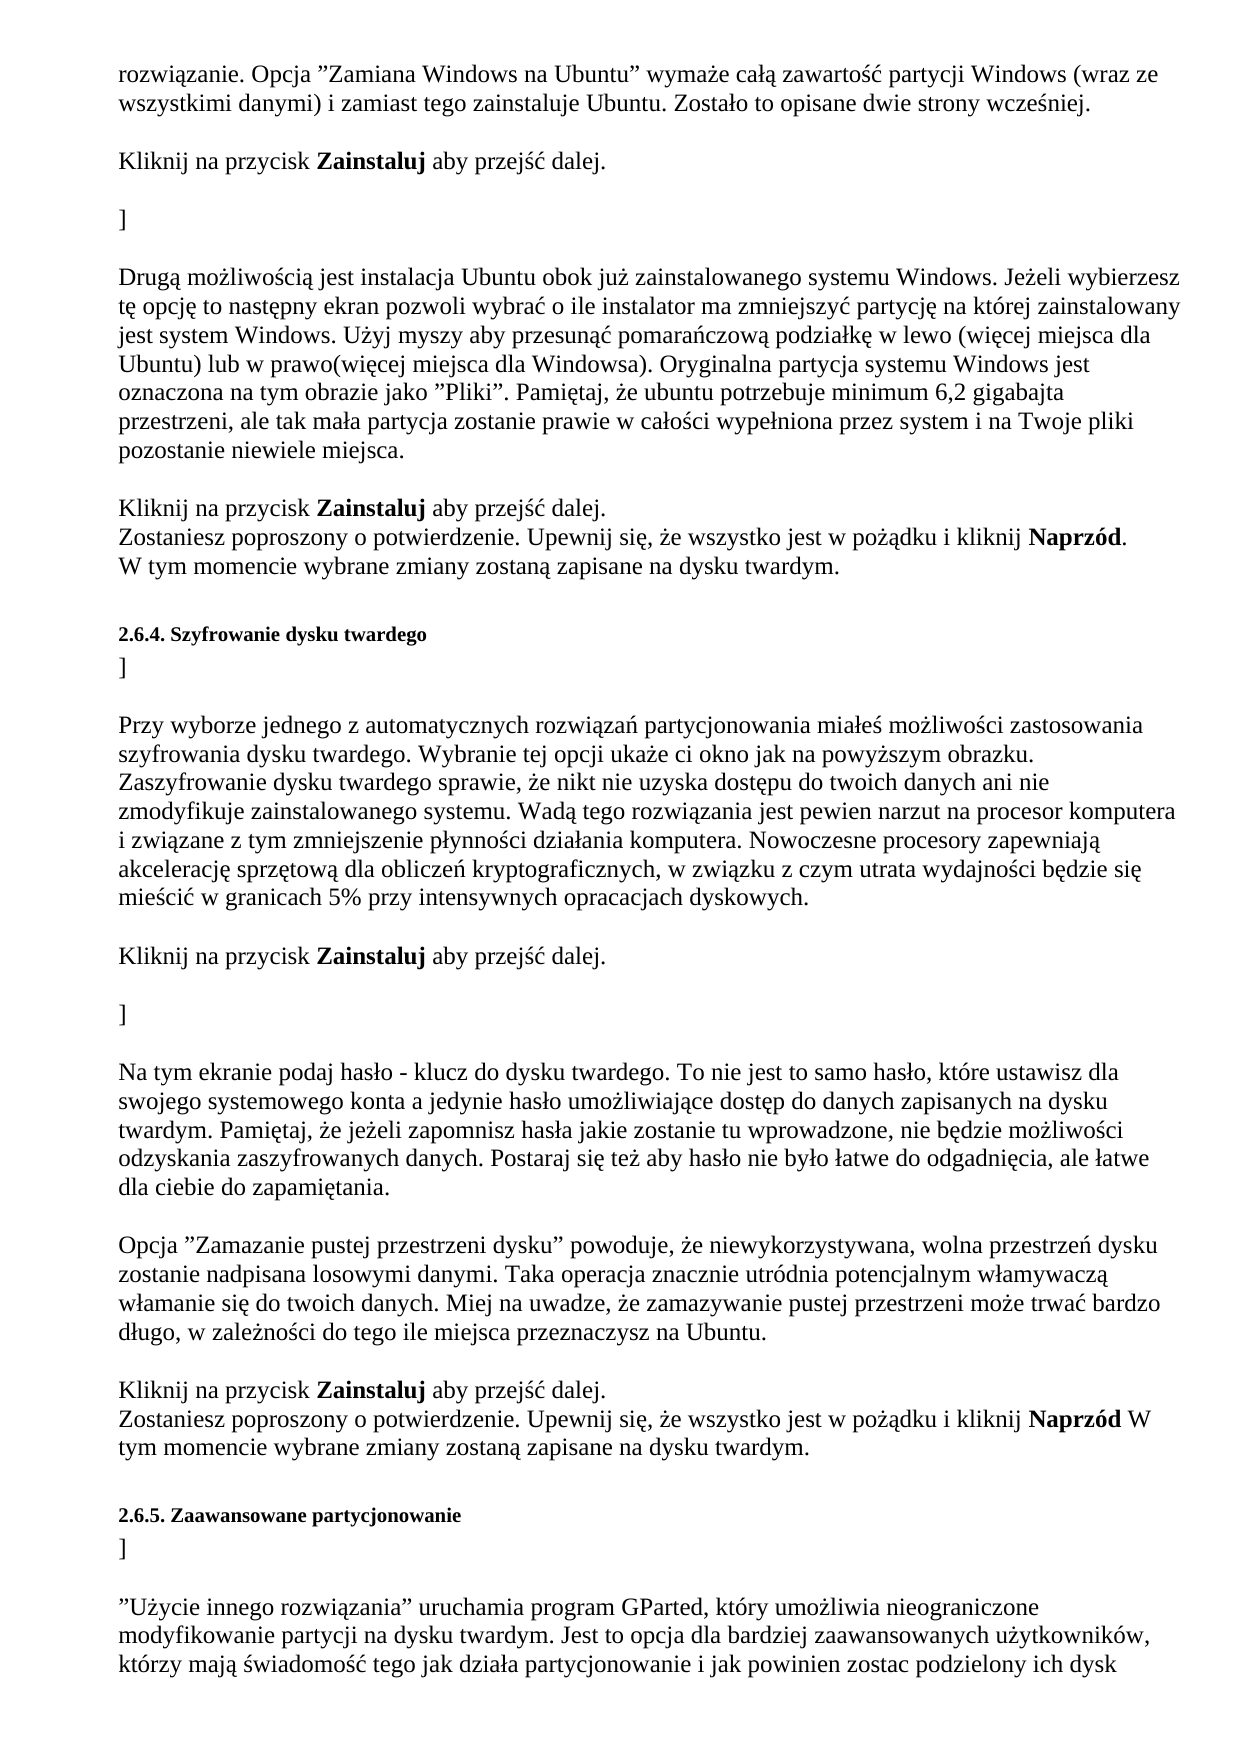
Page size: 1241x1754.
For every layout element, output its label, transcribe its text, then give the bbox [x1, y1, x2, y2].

text ] [118, 999, 1181, 1028]
text ] [118, 204, 1181, 233]
text Kliknij na przycisk Zainstaluj aby przejść dalej. [118, 941, 1181, 969]
text ”Użycie innego rozwiązania” uruchamia program GParted, który umożliwia nieograniczone modyfikowanie partycji na dysku twardym. Jest to opcja dla bardziej zaawansowanych użytkowników, którzy mają świadomość tego jak działa partycjonowanie i jak powinien zostac podzielony ich dysk [118, 1592, 1181, 1678]
text rozwiązanie. Opcja ”Zamiana Windows na Ubuntu” wymaże całą zawartość partycji Windows (wraz ze wszystkimi danymi) i zamiast tego zainstaluje Ubuntu. Zostało to opisane dwie strony wcześniej. [118, 59, 1181, 117]
text Przy wyborze jednego z automatycznych rozwiązań partycjonowania miałeś możliwości zastosowania szyfrowania dysku twardego. Wybranie tej opcji ukaże ci okno jak na powyższym obrazku. Zaszyfrowanie dysku twardego sprawie, że nikt nie uzyska dostępu do twoich danych ani nie zmodyfikuje zainstalowanego systemu. Wadą tego rozwiązania jest pewien narzut na procesor komputera i związane z tym zmniejszenie płynności działania komputera. Nowoczesne procesory zapewniają akcelerację sprzętową dla obliczeń kryptograficznych, w związku z czym utrata wydajności będzie się mieścić w granicach 5% przy intensywnych opracacjach dyskowych. [118, 710, 1181, 911]
text Kliknij na przycisk Zainstaluj aby przejść dalej. Zostaniesz poproszony o potwierdzenie. Upewnij się, że wszystko jest w pożądku i kliknij Naprzód. W tym momencie wybrane zmiany zostaną zapisane na dysku twardym. [118, 493, 1181, 579]
text Kliknij na przycisk Zainstaluj aby przejść dalej. Zostaniesz poproszony o potwierdzenie. Upewnij się, że wszystko jest w pożądku i kliknij Naprzód W tym momencie wybrane zmiany zostaną zapisane na dysku twardym. [118, 1375, 1181, 1461]
text ] [118, 652, 1181, 681]
text Na tym ekranie podaj hasło - klucz do dysku twardego. To nie jest to samo hasło, które ustawisz dla swojego systemowego konta a jedynie hasło umożliwiające dostęp do danych zapisanych na dysku twardym. Pamiętaj, że jeżeli zapomnisz hasła jakie zostanie tu wprowadzone, nie będzie możliwości odzyskania zaszyfrowanych danych. Postaraj się też aby hasło nie było łatwe do odgadnięcia, ale łatwe dla ciebie do zapamiętania. [118, 1057, 1181, 1201]
text Drugą możliwością jest instalacja Ubuntu obok już zainstalowanego systemu Windows. Jeżeli wybierzesz tę opcję to następny ekran pozwoli wybrać o ile instalator ma zmniejszyć partycję na której zainstalowany jest system Windows. Użyj myszy aby przesunąć pomarańczową podziałkę w lewo (więcej miejsca dla Ubuntu) lub w prawo(więcej miejsca dla Windowsa). Oryginalna partycja systemu Windows jest oznaczona na tym obrazie jako ”Pliki”. Pamiętaj, że ubuntu potrzebuje minimum 6,2 gigabajta przestrzeni, ale tak mała partycja zostanie prawie w całości wypełniona przez system i na Twoje pliki pozostanie niewiele miejsca. [118, 262, 1181, 464]
text ] [118, 1533, 1181, 1562]
subtitle 2.6.5. Zaawansowane partycjonowanie [118, 1503, 1181, 1527]
text Opcja ”Zamazanie pustej przestrzeni dysku” powoduje, że niewykorzystywana, wolna przestrzeń dysku zostanie nadpisana losowymi danymi. Taka operacja znacznie utródnia potencjalnym włamywaczą włamanie się do twoich danych. Miej na uwadze, że zamazywanie pustej przestrzeni może trwać bardzo długo, w zależności do tego ile miejsca przeznaczysz na Ubuntu. [118, 1230, 1181, 1345]
subtitle 2.6.4. Szyfrowanie dysku twardego [118, 621, 1181, 646]
text Kliknij na przycisk Zainstaluj aby przejść dalej. [118, 146, 1181, 175]
